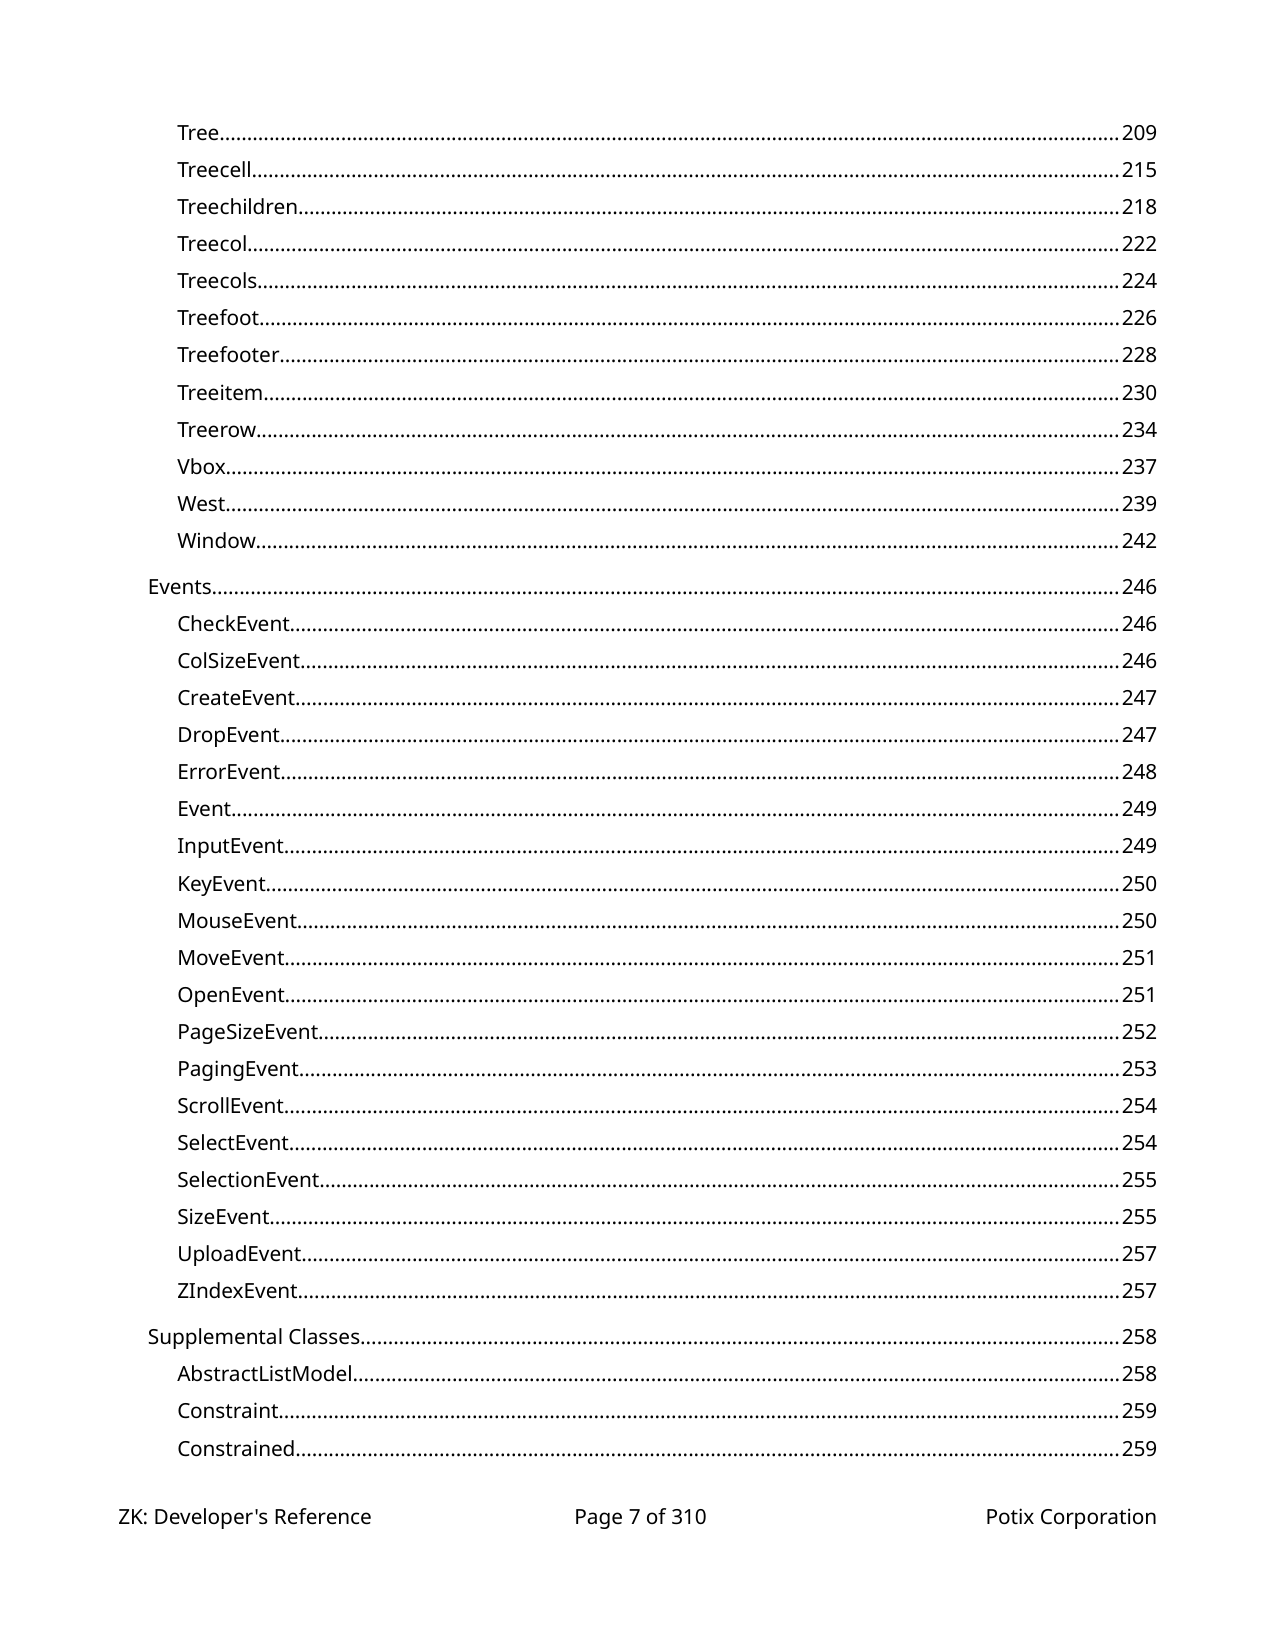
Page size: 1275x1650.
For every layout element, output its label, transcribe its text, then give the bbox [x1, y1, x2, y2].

text MoveEvent 251 [177, 943, 1157, 971]
text Treecol 222 [177, 229, 1157, 258]
text UploadEvent 257 [177, 1239, 1157, 1268]
text Treechildren 218 [177, 192, 1157, 221]
text Window 242 [177, 526, 1157, 554]
text CreateEvent 247 [177, 683, 1157, 711]
text ScrollEvent 254 [177, 1091, 1157, 1119]
text ColSizeEvent 246 [177, 646, 1157, 674]
text SelectionEvent 255 [177, 1165, 1157, 1193]
text Treecell 215 [177, 155, 1157, 183]
text Tree 209 [177, 118, 1157, 146]
text PagingEvent 253 [177, 1054, 1157, 1082]
text KeyEvent 250 [177, 869, 1157, 897]
text CheckEvent 246 [177, 609, 1157, 637]
text Constraint 259 [177, 1397, 1157, 1425]
text Treefooter 228 [177, 341, 1157, 369]
text Treecols 224 [177, 266, 1157, 295]
text ErrorEvent 248 [177, 757, 1157, 786]
text West 239 [177, 489, 1157, 517]
text OpenEvent 251 [177, 980, 1157, 1008]
text Events 246 [148, 572, 1157, 600]
text SelectEvent 254 [177, 1128, 1157, 1156]
text AbstractListModel 258 [177, 1359, 1157, 1388]
text Vbox 237 [177, 452, 1157, 480]
text Event 249 [177, 794, 1157, 823]
text PageSizeEvent 252 [177, 1017, 1157, 1045]
text Constrained 259 [177, 1434, 1157, 1462]
text Treefoot 226 [177, 303, 1157, 332]
text DropEvent 247 [177, 720, 1157, 748]
text Supplemental Classes 258 [148, 1322, 1157, 1351]
text SizeEvent 255 [177, 1202, 1157, 1231]
text MouseEvent 250 [177, 906, 1157, 934]
text ZIndexEvent 257 [177, 1277, 1157, 1305]
text Treerow 234 [177, 415, 1157, 443]
text Treeitem 230 [177, 378, 1157, 406]
text InputEvent 249 [177, 832, 1157, 860]
